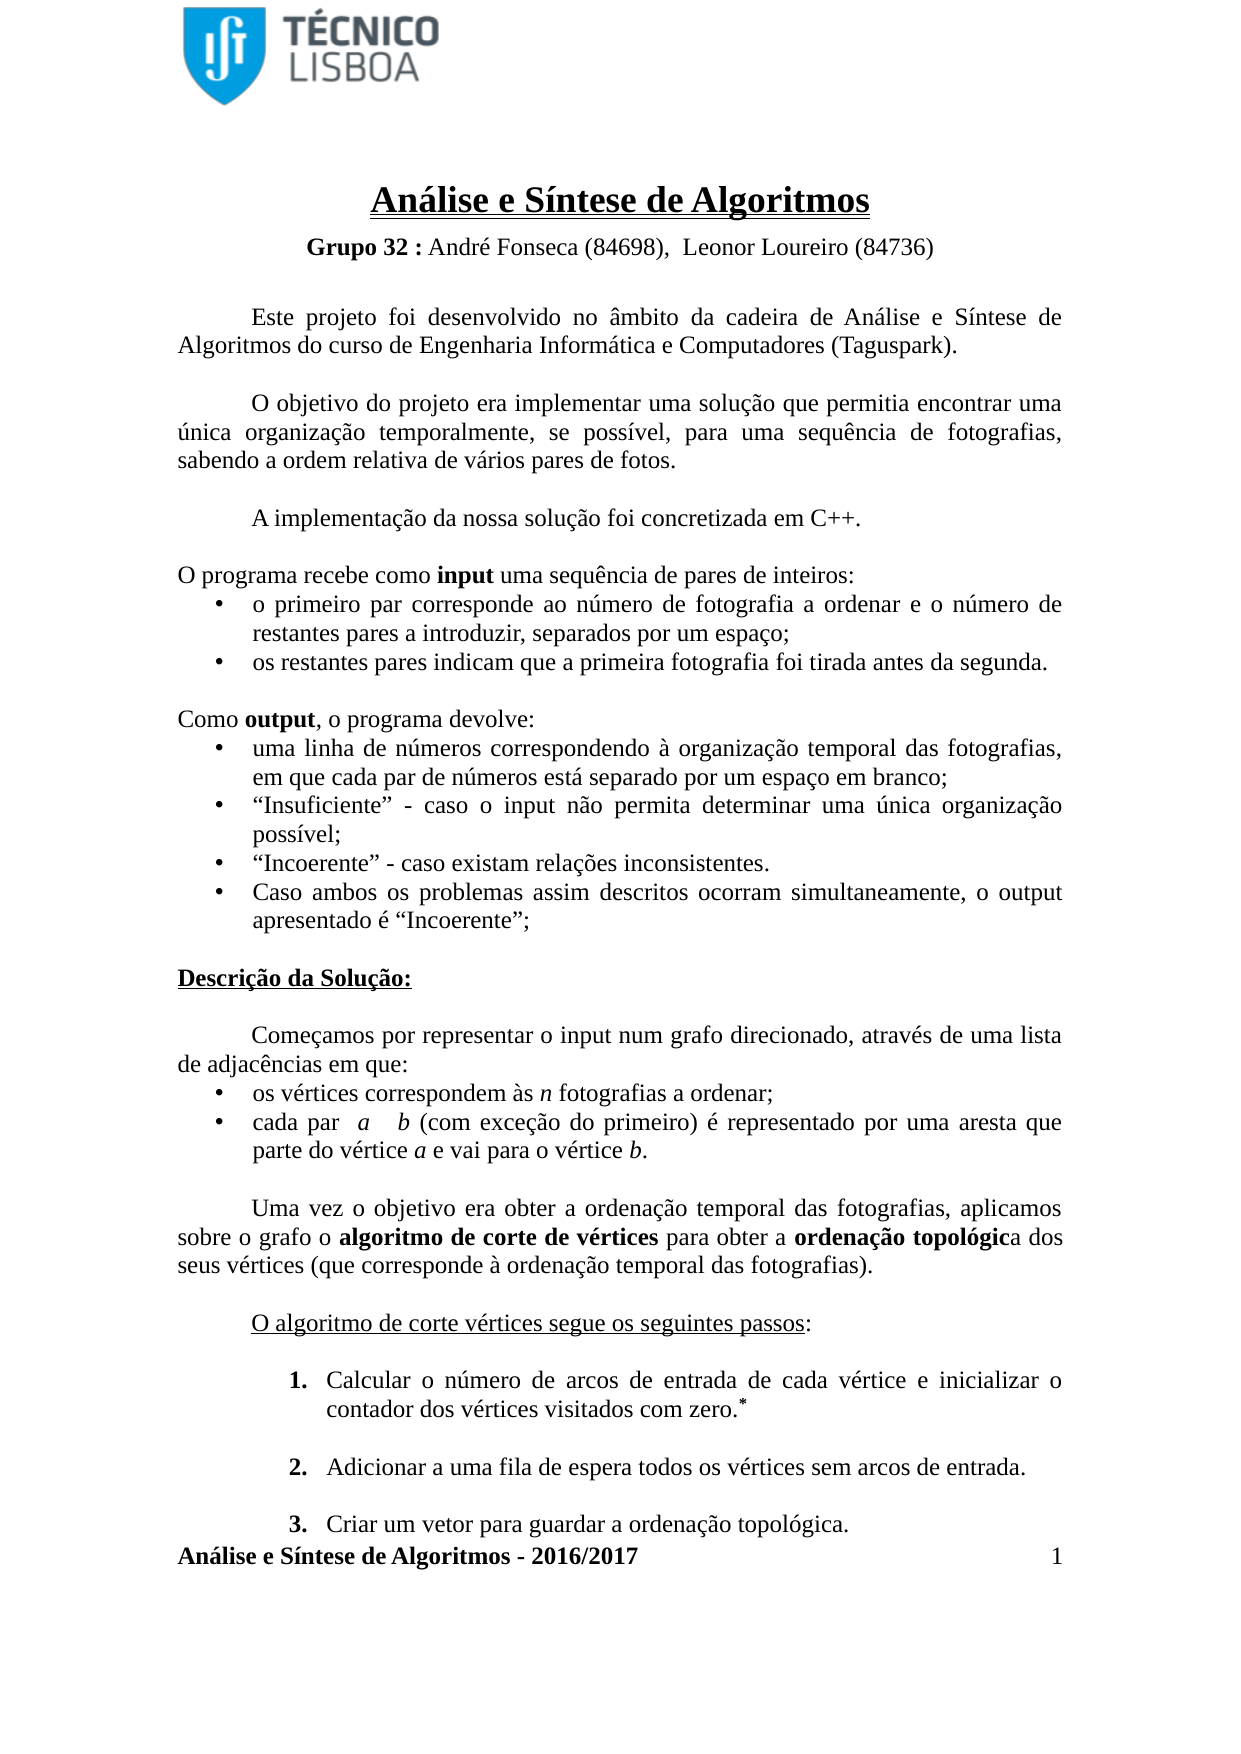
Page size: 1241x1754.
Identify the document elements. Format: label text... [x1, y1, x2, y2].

list Adicionar a uma fila de espera todos os vértices sem arcos de entrada. [288, 1452, 1063, 1480]
list os restantes pares indicam que a primeira fotografia foi tirada antes da segunda. [215, 647, 1063, 675]
text Descrição da Solução: [177, 963, 1063, 992]
text Começamos por representar o input num grafo direcionado, através de uma lista de adjacências em que: [177, 1020, 1063, 1078]
list os vértices correspondem às n fotografias a ordenar; [215, 1078, 1063, 1107]
list o primeiro par corresponde ao número de fotografia a ordenar e o número de restantes pares a introduzir, separados por um espaço; [215, 589, 1063, 647]
text O objetivo do projeto era implementar uma solução que permitia encontrar uma única organização temporalmente, se possível, para uma sequência de fotografias, sabendo a ordem relativa de vários pares de fotos. [177, 388, 1063, 474]
list “Incoerente” - caso existam relações inconsistentes. [215, 848, 1063, 877]
list “Insuficiente” - caso o input não permita determinar uma única organização possível; [215, 790, 1063, 848]
list Calcular o número de arcos de entrada de cada vértice e inicializar o contador dos vértices visitados com zero.* [288, 1365, 1063, 1423]
text Análise e Síntese de Algoritmos [177, 177, 1063, 220]
text A implementação da nossa solução foi concretizada em C++. [177, 503, 1063, 532]
list cada par a b (com exceção do primeiro) é representado por uma aresta que parte do vértice a e vai para o vértice b. [215, 1107, 1063, 1164]
text O algoritmo de corte vértices segue os seguintes passos: [177, 1308, 1063, 1337]
text O programa recebe como input uma sequência de pares de inteiros: [177, 560, 1063, 589]
list Caso ambos os problemas assim descritos ocorram simultaneamente, o output apresentado é “Incoerente”; [215, 877, 1063, 934]
text Grupo 32 : André Fonseca (84698), Leonor Loureiro (84736) [177, 232, 1063, 261]
text Uma vez o objetivo era obter a ordenação temporal das fotografias, aplicamos sobre o grafo o algoritmo de corte de vértices para obter a ordenação topológica dos seus vértices (que corresponde à ordenação temporal das fotografias). [177, 1193, 1063, 1279]
list uma linha de números correspondendo à organização temporal das fotografias, em que cada par de números está separado por um espaço em branco; [215, 733, 1063, 790]
list Criar um vetor para guardar a ordenação topológica. [288, 1509, 1063, 1538]
text Como output, o programa devolve: [177, 704, 1063, 733]
text Este projeto foi desenvolvido no âmbito da cadeira de Análise e Síntese de Algoritmos do curso de Engenharia Informática e Computadores (Taguspark). [177, 302, 1063, 359]
